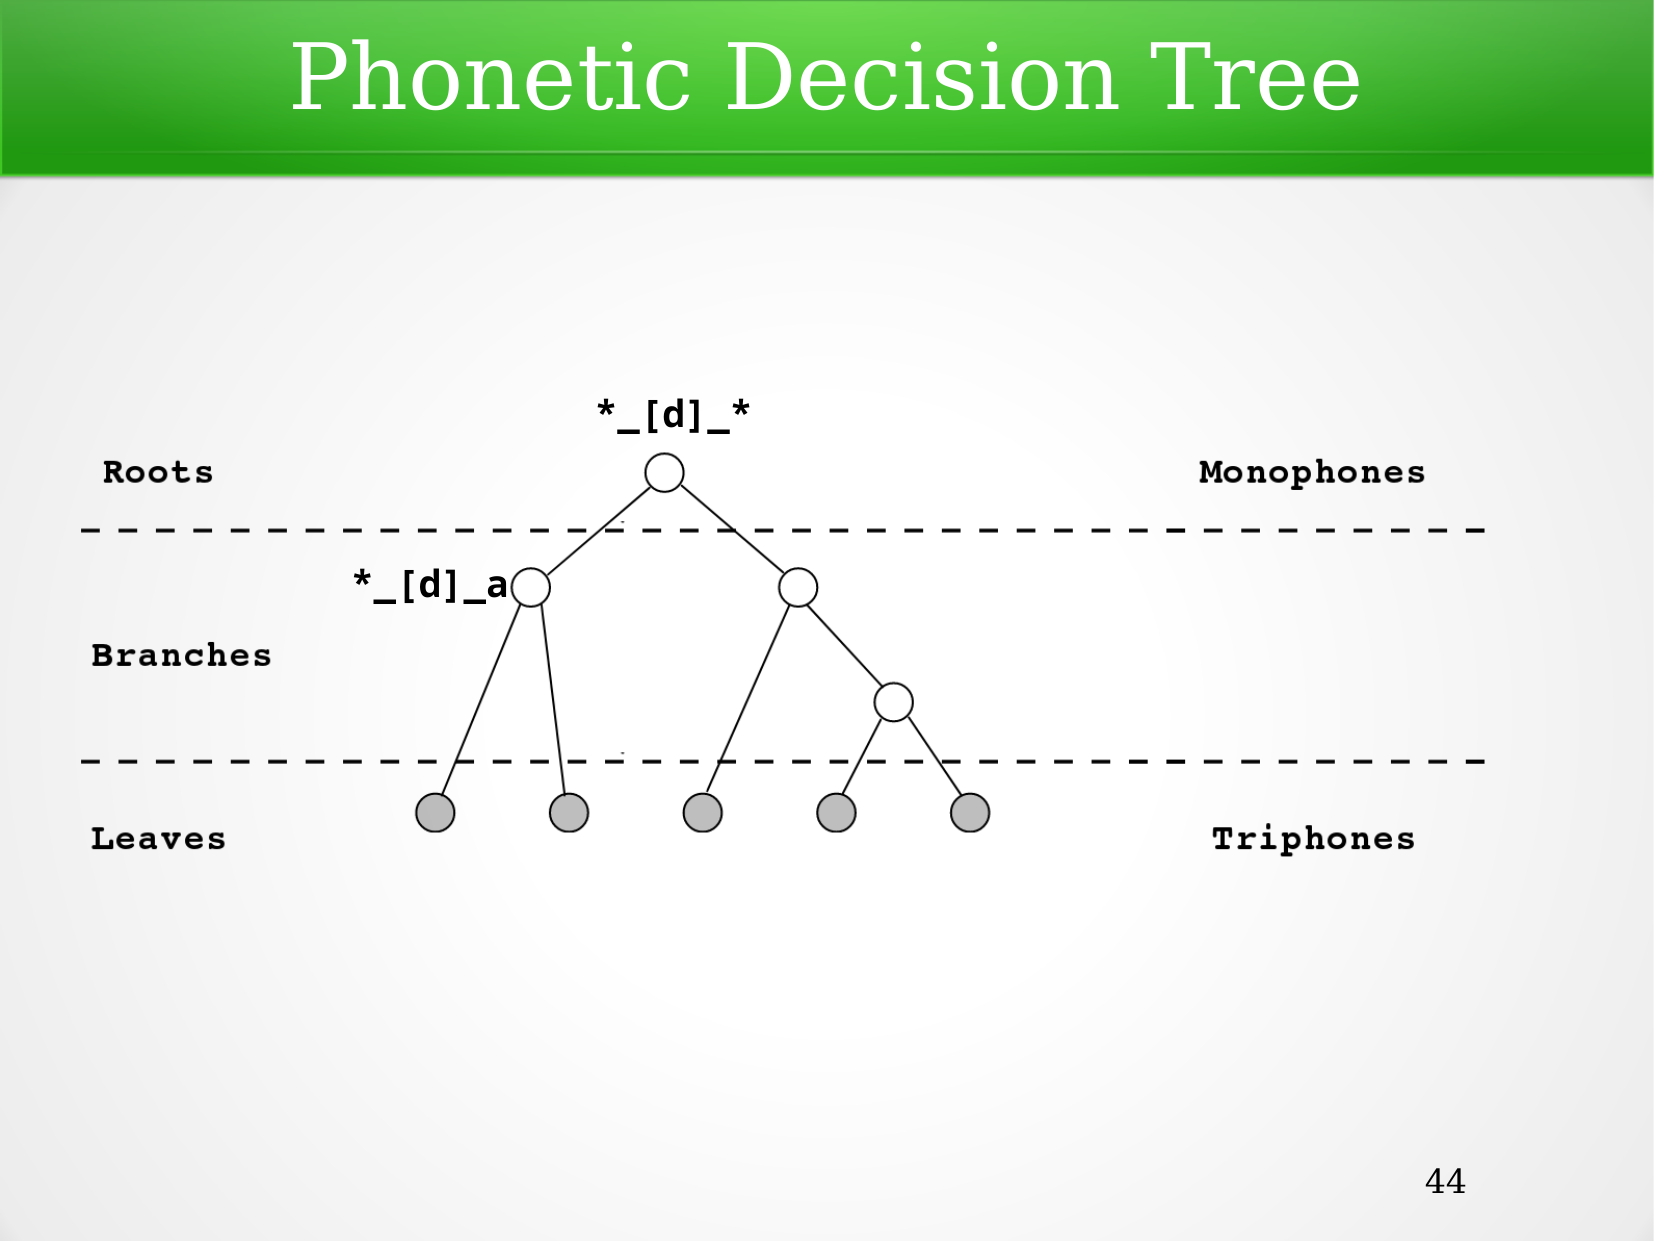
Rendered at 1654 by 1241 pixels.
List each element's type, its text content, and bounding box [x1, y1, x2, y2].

picture [0, 0, 1654, 1241]
title Phonetic Decision Tree [82, 11, 1571, 154]
text_box *_[d]_* [580, 380, 791, 446]
text_box *_[d]_a [336, 550, 547, 616]
